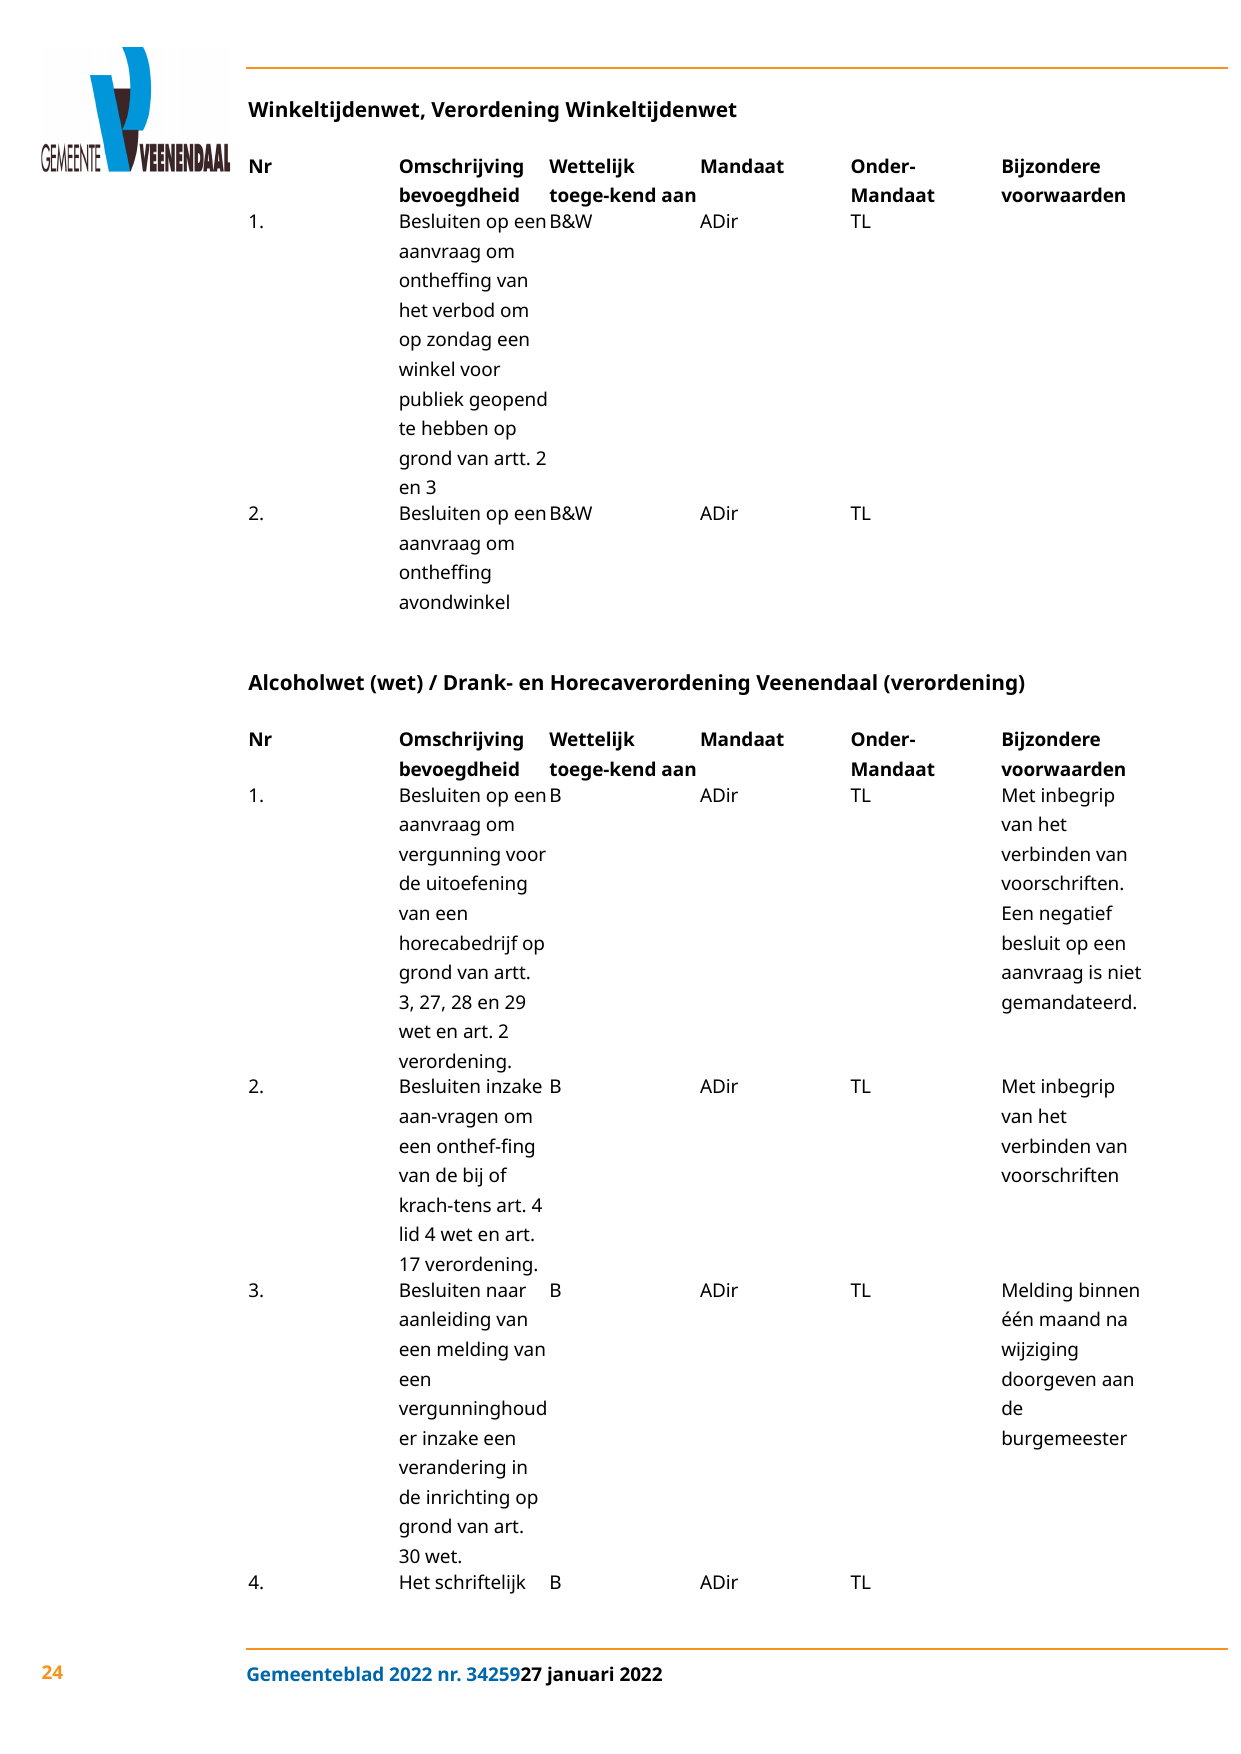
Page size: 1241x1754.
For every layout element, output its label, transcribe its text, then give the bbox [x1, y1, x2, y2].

table_cell Besluiten op een aanvraag om ontheffing avondwinkel [399, 500, 549, 615]
text Winkeltijdenwet, Verordening Winkeltijdenwet [248, 95, 1152, 123]
table_cell ADir [700, 1569, 850, 1595]
table_header Wettelijk toege-kend aan [549, 153, 700, 208]
table_header Mandaat [700, 726, 850, 782]
table_header Wettelijk toege-kend aan [549, 726, 700, 782]
table_cell B [549, 1569, 700, 1595]
table_cell TL [850, 500, 1001, 615]
picture [41, 47, 130, 172]
table_cell 1. [248, 782, 398, 1074]
table_cell ADir [700, 782, 850, 1074]
table_cell Het schriftelijk [399, 1569, 549, 1595]
table_cell ADir [700, 208, 850, 500]
table_cell Besluiten inzake aan-vragen om een onthef-fing van de bij of krach-tens art. 4 lid 4 wet en art. 17 verordening. [399, 1074, 549, 1277]
table_header Mandaat [700, 153, 850, 208]
table_cell 2. [248, 500, 398, 615]
table_cell Met inbegrip van het verbinden van voorschriften. Een negatief besluit op een aanvraag is niet gemandateerd. [1001, 782, 1152, 1074]
table_cell [1001, 500, 1152, 615]
table_cell TL [850, 1277, 1001, 1569]
table_cell ADir [700, 1074, 850, 1277]
table_cell 2. [248, 1074, 398, 1277]
table_cell 1. [248, 208, 398, 500]
table_header Nr [248, 726, 398, 782]
table_header Nr [248, 153, 398, 208]
table_cell 4. [248, 1569, 398, 1595]
table_cell B&W [549, 208, 700, 500]
table_cell B [549, 1277, 700, 1569]
table_cell ADir [700, 500, 850, 615]
table_cell [1001, 1569, 1152, 1595]
table_header Bijzondere voorwaarden [1001, 726, 1152, 782]
table_header Onder- Mandaat [850, 153, 1001, 208]
table_cell ADir [700, 1277, 850, 1569]
table_cell TL [850, 782, 1001, 1074]
table_cell [1001, 208, 1152, 500]
table_cell TL [850, 1074, 1001, 1277]
table_cell B [549, 782, 700, 1074]
picture [123, 47, 231, 172]
table_header Onder- Mandaat [850, 726, 1001, 782]
text Alcoholwet (wet) / Drank- en Horecaverordening Veenendaal (verordening) [248, 668, 1152, 697]
table_cell Besluiten op een aanvraag om ontheffing van het verbod om op zondag een winkel voor publiek geopend te hebben op grond van artt. 2 en 3 [399, 208, 549, 500]
table_cell Besluiten naar aanleiding van een melding van een vergunninghouder inzake een verandering in de inrichting op grond van art. 30 wet. [399, 1277, 549, 1569]
table_cell B [549, 1074, 700, 1277]
table_header Bijzondere voorwaarden [1001, 153, 1152, 208]
table_cell Melding binnen één maand na wijziging doorgeven aan de burgemeester [1001, 1277, 1152, 1569]
table_cell 3. [248, 1277, 398, 1569]
table_cell Met inbegrip van het verbinden van voorschriften [1001, 1074, 1152, 1277]
table_cell Besluiten op een aanvraag om vergunning voor de uitoefening van een horecabedrijf op grond van artt. 3, 27, 28 en 29 wet en art. 2 verordening. [399, 782, 549, 1074]
table_header Omschrijving bevoegdheid [399, 726, 549, 782]
table_header Omschrijving bevoegdheid [399, 153, 549, 208]
table_cell TL [850, 1569, 1001, 1595]
table_cell B&W [549, 500, 700, 615]
table_cell TL [850, 208, 1001, 500]
